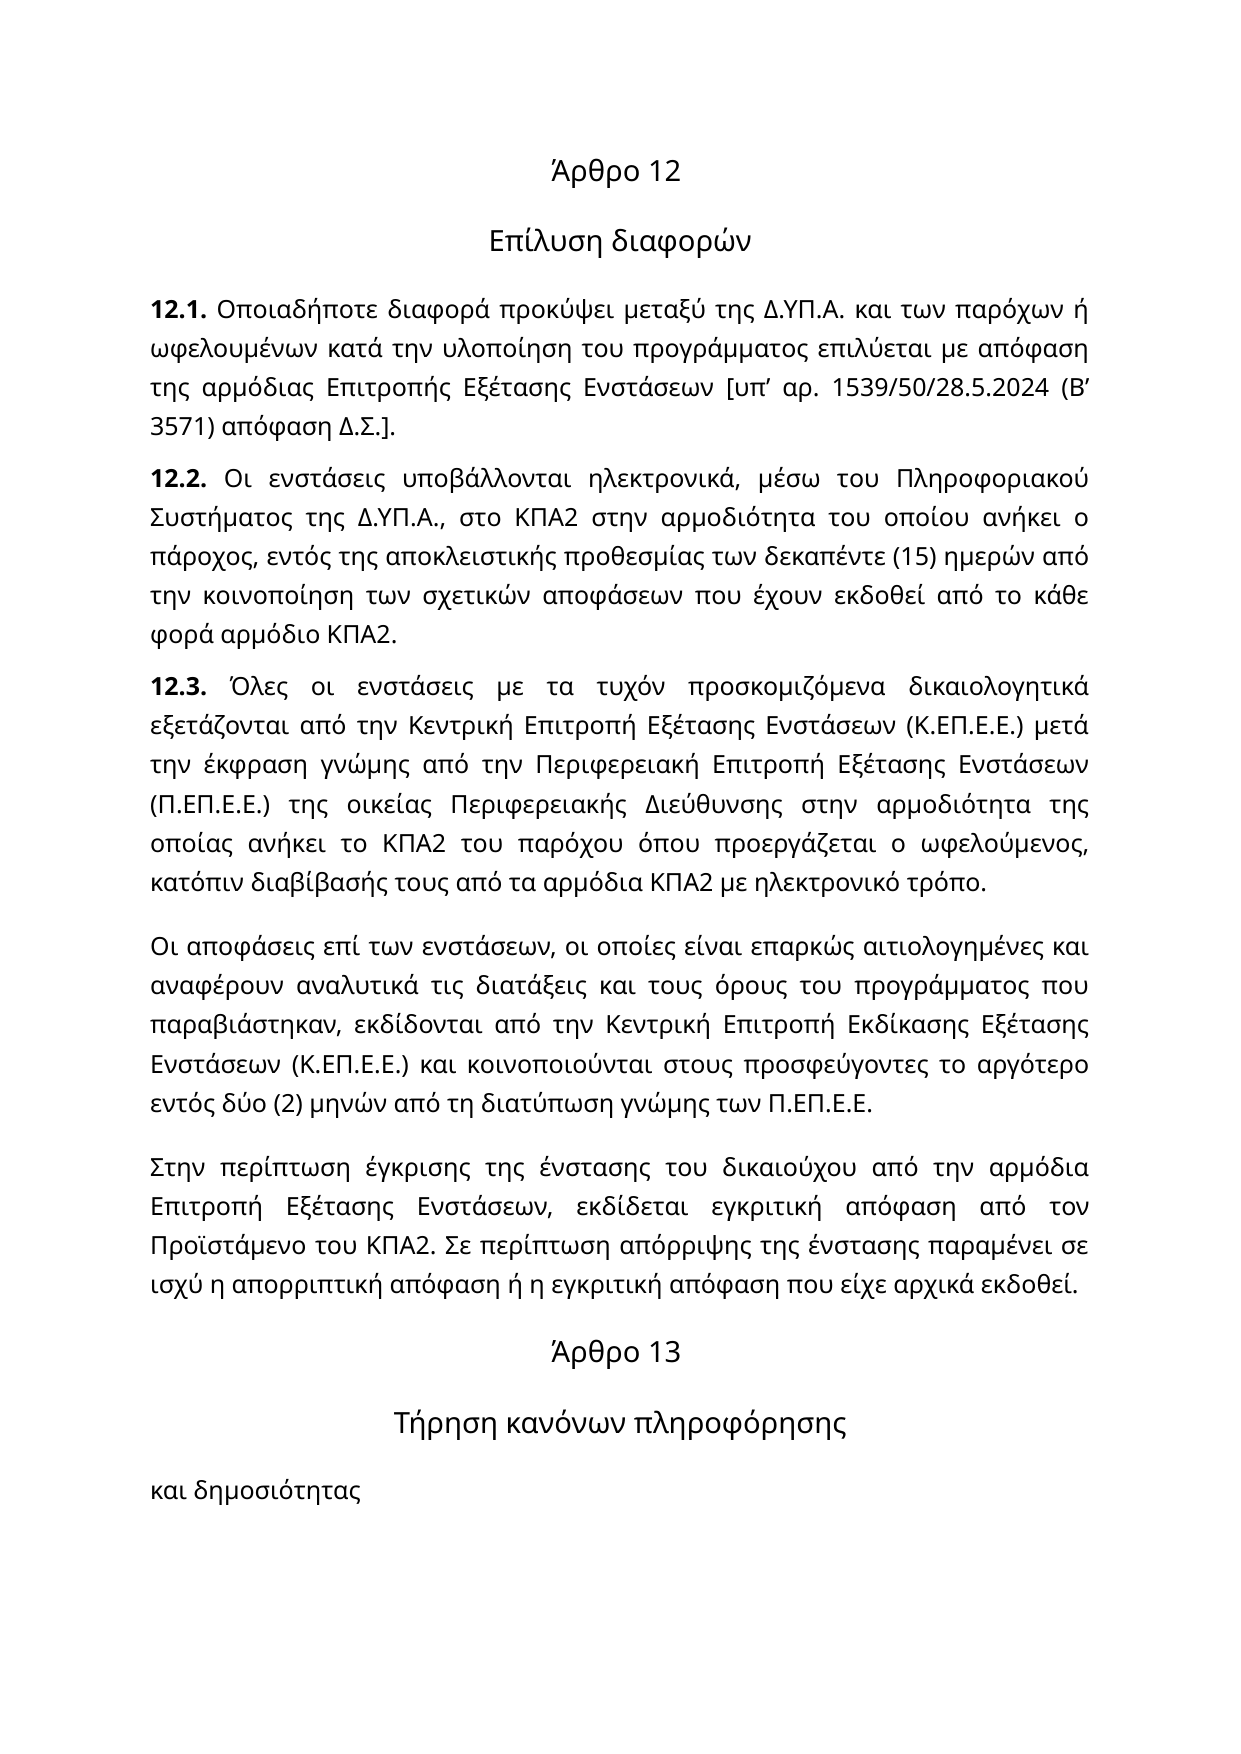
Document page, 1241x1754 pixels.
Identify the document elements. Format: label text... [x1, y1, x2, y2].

subtitle Τήρηση κανόνων πληροφόρησης [150, 1402, 1090, 1442]
text Στην περίπτωση έγκρισης της ένστασης του δικαιούχου από την αρμόδια Επιτροπή Εξέτασης Ενστάσεων, εκδίδεται εγκριτική απόφαση από τον Προϊστάμενο του ΚΠΑ2. Σε περίπτωση απόρριψης της ένστασης παραμένει σε ισχύ η απορριπτική απόφαση ή η εγκριτική απόφαση που είχε αρχικά εκδοθεί. [150, 1149, 1090, 1301]
subtitle Επίλυση διαφορών [150, 221, 1090, 260]
subtitle Άρθρο 12 [150, 150, 1090, 190]
text 12.2. Οι ενστάσεις υποβάλλονται ηλεκτρονικά, μέσω του Πληροφοριακού Συστήματος της Δ.ΥΠ.Α., στο ΚΠΑ2 στην αρμοδιότητα του οποίου ανήκει ο πάροχος, εντός της αποκλειστικής προθεσμίας των δεκαπέντε (15) ημερών από την κοινοποίηση των σχετικών αποφάσεων που έχουν εκδοθεί από το κάθε φορά αρμόδιο ΚΠΑ2. [150, 460, 1090, 651]
text και δημοσιότητας [150, 1472, 1090, 1507]
text 12.3. Όλες οι ενστάσεις με τα τυχόν προσκομιζόμενα δικαιολογητικά εξετάζονται από την Κεντρική Επιτροπή Εξέτασης Ενστάσεων (Κ.ΕΠ.Ε.Ε.) μετά την έκφραση γνώμης από την Περιφερειακή Επιτροπή Εξέτασης Ενστάσεων (Π.ΕΠ.Ε.Ε.) της οικείας Περιφερειακής Διεύθυνσης στην αρμοδιότητα της οποίας ανήκει το ΚΠΑ2 του παρόχου όπου προεργάζεται ο ωφελούμενος, κατόπιν διαβίβασής τους από τα αρμόδια ΚΠΑ2 με ηλεκτρονικό τρόπο. [150, 669, 1090, 899]
text Οι αποφάσεις επί των ενστάσεων, οι οποίες είναι επαρκώς αιτιολογημένες και αναφέρουν αναλυτικά τις διατάξεις και τους όρους του προγράμματος που παραβιάστηκαν, εκδίδονται από την Κεντρική Επιτροπή Εκδίκασης Εξέτασης Ενστάσεων (Κ.ΕΠ.Ε.Ε.) και κοινοποιούνται στους προσφεύγοντες το αργότερο εντός δύο (2) μηνών από τη διατύπωση γνώμης των Π.ΕΠ.Ε.Ε. [150, 929, 1090, 1119]
text 12.1. Οποιαδήποτε διαφορά προκύψει μεταξύ της Δ.ΥΠ.Α. και των παρόχων ή ωφελουμένων κατά την υλοποίηση του προγράμματος επιλύεται με απόφαση της αρμόδιας Επιτροπής Εξέτασης Ενστάσεων [υπ’ αρ. 1539/50/28.5.2024 (Β’ 3571) απόφαση Δ.Σ.]. [150, 291, 1090, 443]
subtitle Άρθρο 13 [150, 1331, 1090, 1371]
